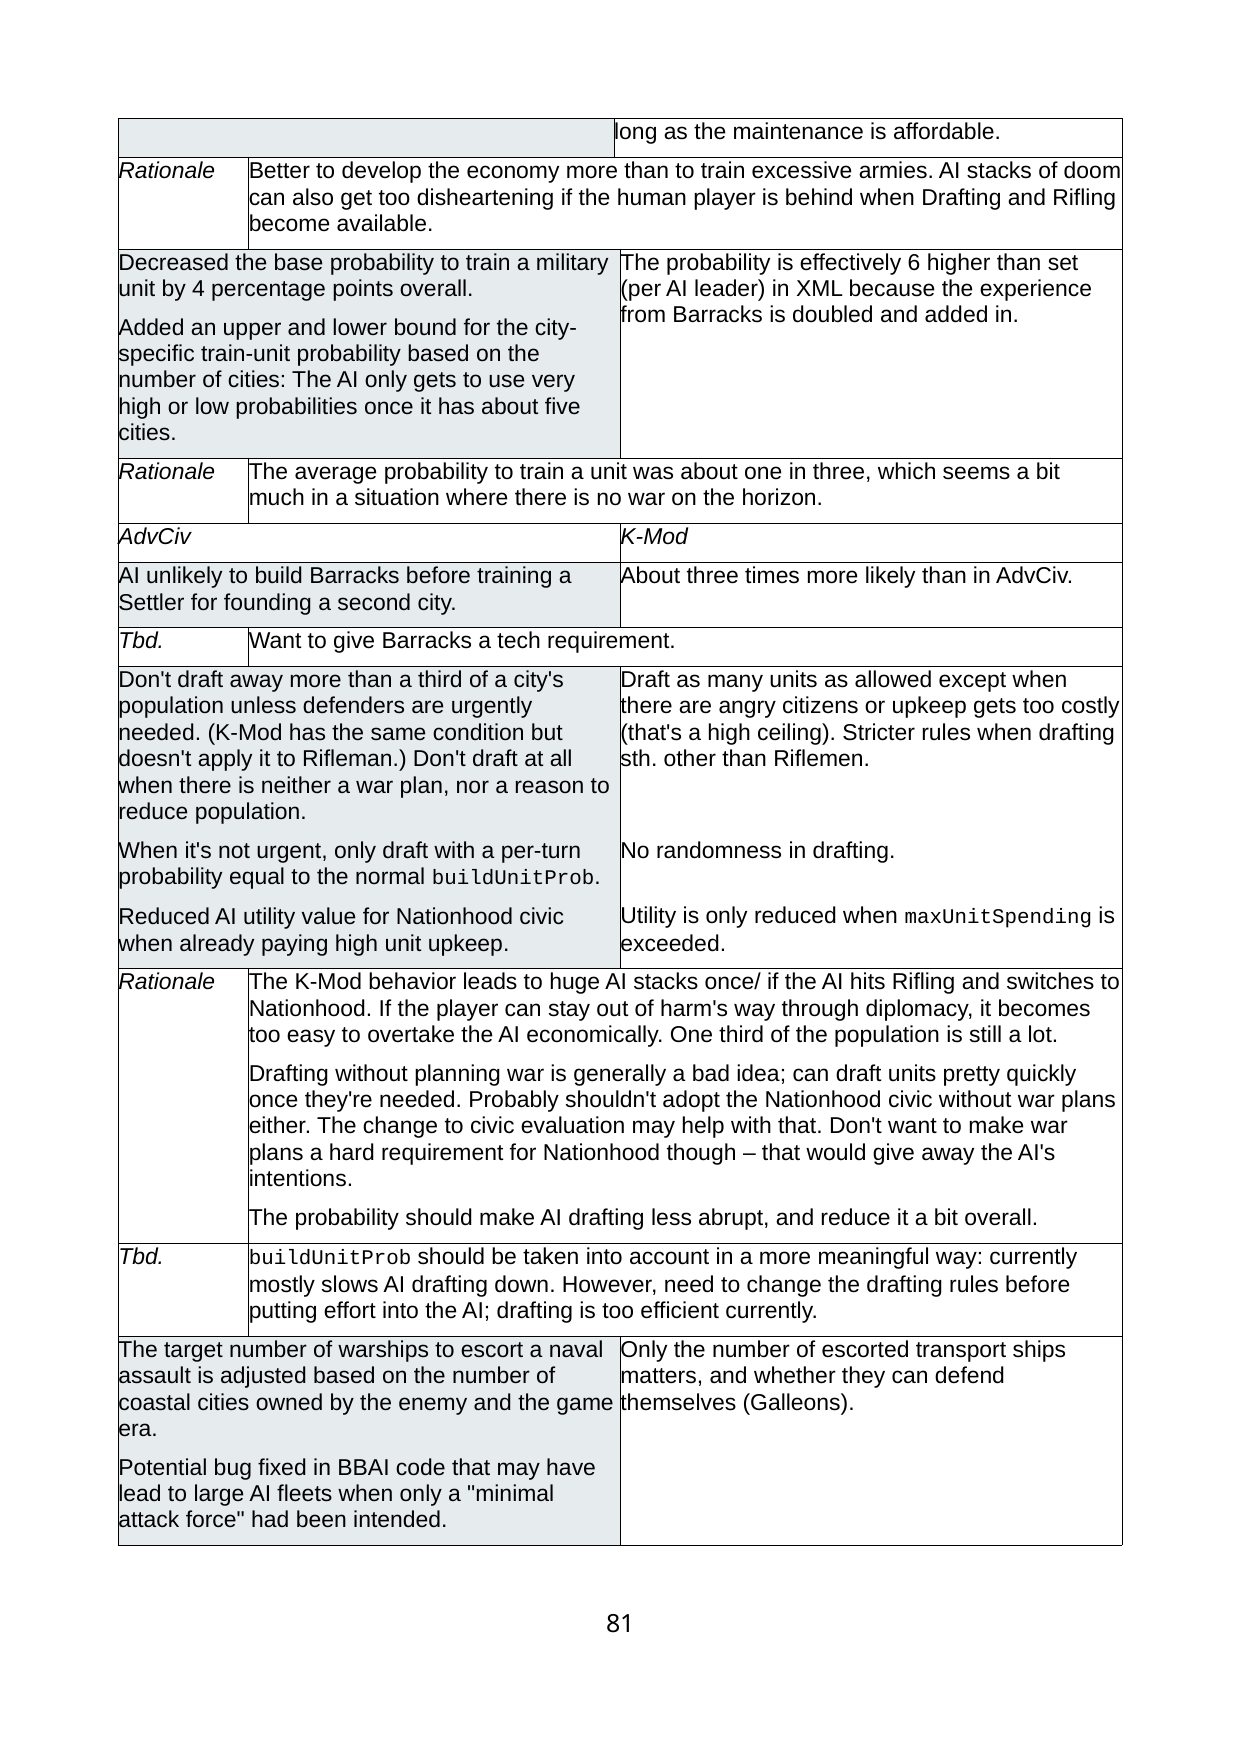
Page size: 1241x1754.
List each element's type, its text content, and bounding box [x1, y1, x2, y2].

table_cell K-Mod [621, 524, 1122, 562]
table_cell The average probability to train a unit was about one in three, which seems a bit much in a situation where there is no war on the horizon. [249, 459, 1122, 523]
table_cell long as the maintenance is affordable. [615, 119, 1122, 157]
table_cell Better to develop the economy more than to train excessive armies. AI stacks of doom can also get too disheartening if the human player is behind when Drafting and Rifling become available. [249, 158, 1122, 248]
table_cell Tbd. [119, 1244, 248, 1336]
table_cell buildUnitProb should be taken into account in a more meaningful way: currently mostly slows AI drafting down. However, need to change the drafting rules before putting effort into the AI; drafting is too efficient currently. [249, 1244, 1122, 1336]
table_cell Don't draft away more than a third of a city's population unless defenders are urgently needed. (K-Mod has the same condition but doesn't apply it to Rifleman.) Don't draft at all when there is neither a war plan, nor a reason to reduce population. When it's not urgent, only draft with a per-turn probability equal to the normal buildUnitProb. Reduced AI utility value for Nationhood civic when already paying high unit upkeep. [119, 667, 620, 968]
table_cell Rationale [119, 969, 248, 1243]
table_cell AdvCiv [119, 524, 620, 562]
table_cell The K-Mod behavior leads to huge AI stacks once/ if the AI hits Rifling and switches to Nationhood. If the player can stay out of harm's way through diplomacy, it becomes too easy to overtake the AI economically. One third of the population is still a lot. Drafting without planning war is generally a bad idea; can draft units pretty quickly once they're needed. Probably shouldn't adopt the Nationhood civic without war plans either. The change to civic evaluation may help with that. Don't want to make war plans a hard requirement for Nationhood though – that would give away the AI's intentions. The probability should make AI drafting less abrupt, and reduce it a bit overall. [249, 969, 1122, 1243]
table_cell Tbd. [119, 628, 248, 666]
table_cell Decreased the base probability to train a military unit by 4 percentage points overall. Added an upper and lower bound for the city-specific train-unit probability based on the number of cities: The AI only gets to use very high or low probabilities once it has about five cities. [119, 250, 620, 458]
table_cell Rationale [119, 158, 248, 248]
table_cell The probability is effectively 6 higher than set (per AI leader) in XML because the experience from Barracks is doubled and added in. [621, 250, 1122, 458]
table_cell [119, 119, 614, 157]
table_cell Draft as many units as allowed except when there are angry citizens or upkeep gets too costly (that's a high ceiling). Stricter rules when drafting sth. other than Riflemen. No randomness in drafting. Utility is only reduced when maxUnitSpending is exceeded. [621, 667, 1122, 968]
table_cell AI unlikely to build Barracks before training a Settler for founding a second city. [119, 563, 620, 627]
table_cell About three times more likely than in AdvCiv. [621, 563, 1122, 627]
table_cell Only the number of escorted transport ships matters, and whether they can defend themselves (Galleons). [621, 1337, 1122, 1545]
table_cell Want to give Barracks a tech requirement. [249, 628, 1122, 666]
table_cell Rationale [119, 459, 248, 523]
table_cell The target number of warships to escort a naval assault is adjusted based on the number of coastal cities owned by the enemy and the game era. Potential bug fixed in BBAI code that may have lead to large AI fleets when only a "minimal attack force" had been intended. [119, 1337, 620, 1545]
